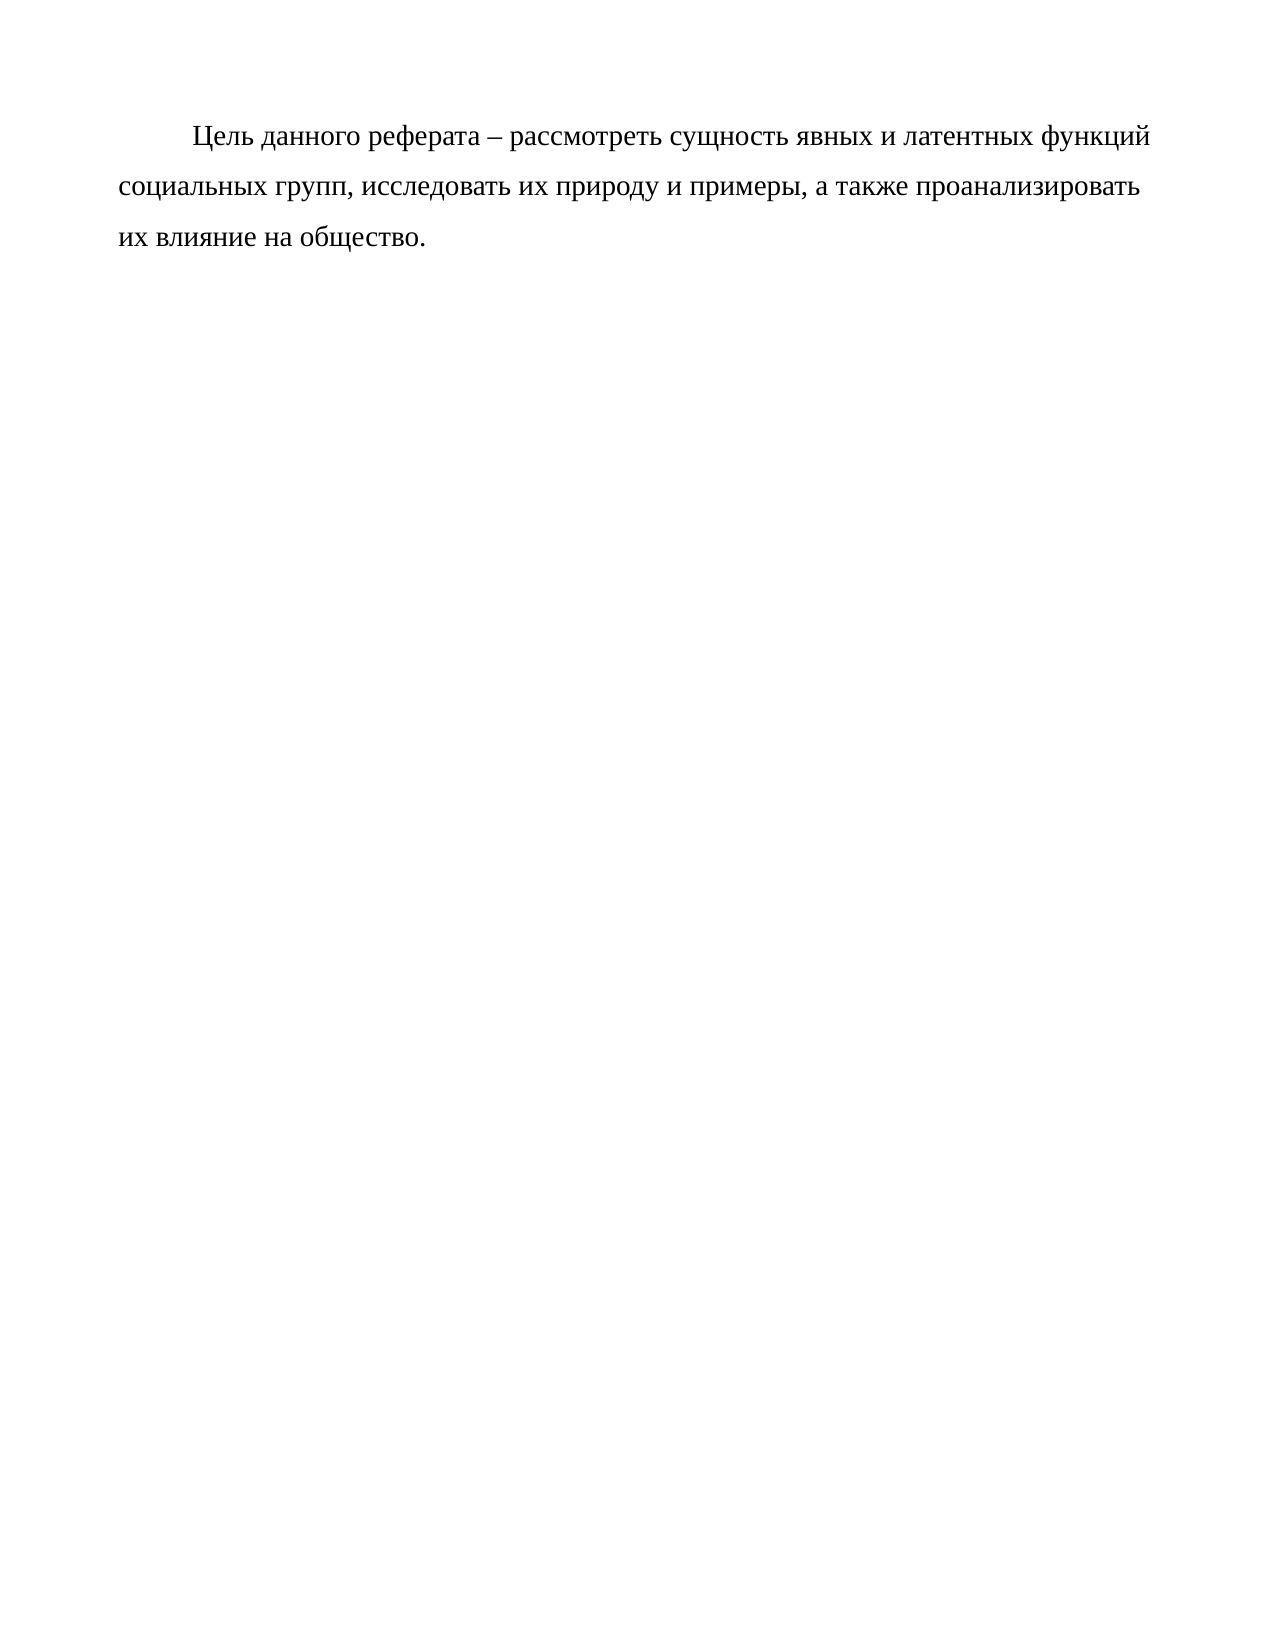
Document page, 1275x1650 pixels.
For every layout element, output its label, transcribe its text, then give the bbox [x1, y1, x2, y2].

text Цель данного реферата – рассмотреть сущность явных и латентных функций социальных групп, исследовать их природу и примеры, а также проанализировать их влияние на общество. [118, 118, 1157, 252]
